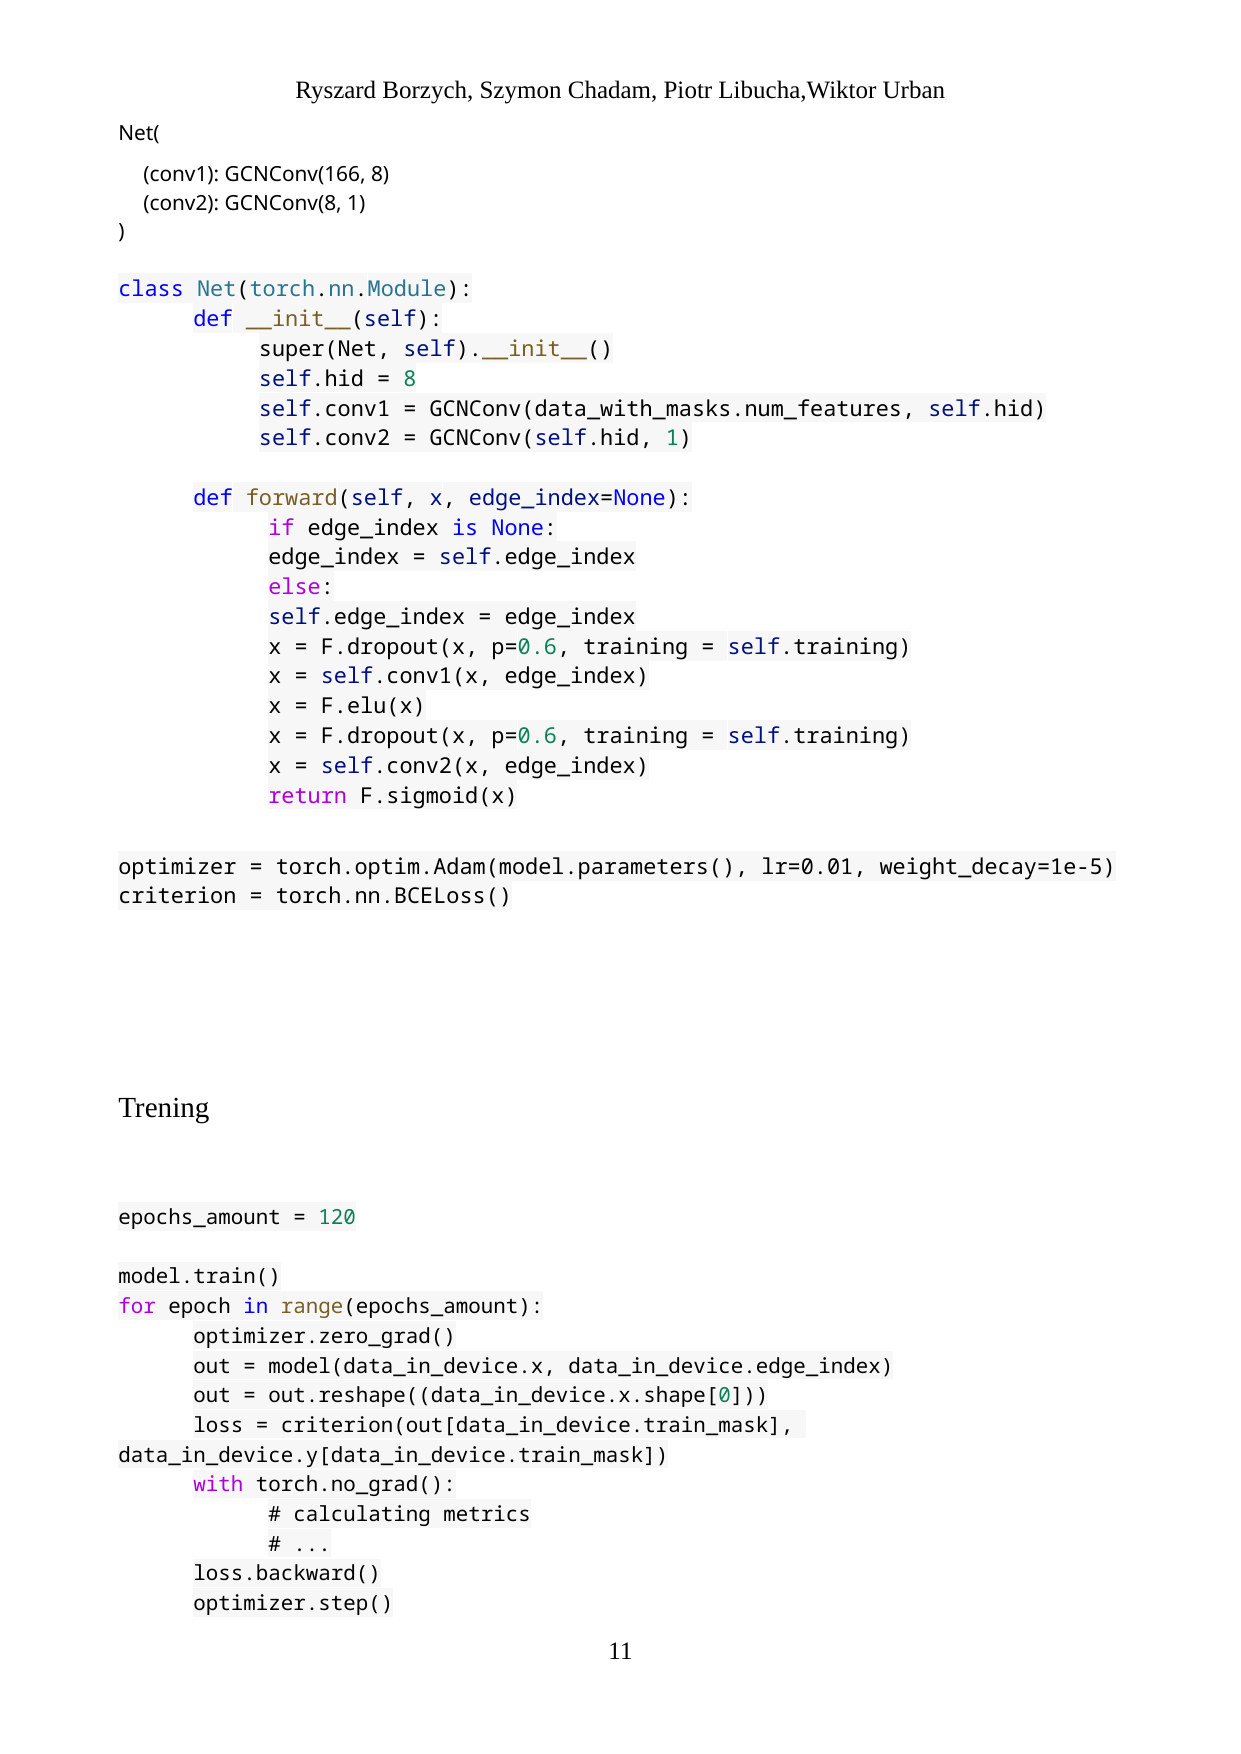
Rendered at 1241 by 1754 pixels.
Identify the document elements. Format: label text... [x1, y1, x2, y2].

text self.hid = 8 [118, 363, 1122, 392]
text if edge_index is None: [118, 512, 1122, 541]
text optimizer = torch.optim.Adam(model.parameters(), lr=0.01, weight_decay=1e-5) [118, 851, 1122, 881]
text self.conv1 = GCNConv(data_with_masks.num_features, self.hid) [118, 392, 1122, 422]
text x = self.conv1(x, edge_index) [118, 661, 1122, 690]
text edge_index = self.edge_index [118, 541, 1122, 571]
text with torch.no_grad(): [118, 1468, 1234, 1498]
text def forward(self, x, edge_index=None): [118, 482, 1122, 512]
text self.conv2 = GCNConv(self.hid, 1) [118, 422, 1122, 452]
text Trening [118, 1090, 1122, 1123]
text (conv1): GCNConv(166, 8) [118, 159, 1122, 188]
text # ... [118, 1528, 1122, 1557]
text loss.backward() [118, 1557, 1122, 1587]
text out = model(data_in_device.x, data_in_device.edge_index) [118, 1349, 1122, 1379]
text Net( [118, 118, 1122, 147]
text else: [118, 571, 1122, 601]
text ) [118, 216, 1122, 244]
text x = F.dropout(x, p=0.6, training = self.training) [118, 631, 1122, 661]
text out = out.reshape((data_in_device.x.shape[0])) [118, 1379, 1122, 1409]
text optimizer.step() [118, 1587, 1122, 1617]
text model.train() [118, 1260, 1122, 1290]
text return F.sigmoid(x) [118, 780, 1122, 809]
text for epoch in range(epochs_amount): [118, 1290, 1122, 1320]
text class Net(torch.nn.Module): [118, 273, 1122, 303]
text x = F.elu(x) [118, 690, 1122, 720]
text optimizer.zero_grad() [118, 1320, 1122, 1349]
text # calculating metrics [118, 1498, 1122, 1528]
text loss = criterion(out[data_in_device.train_mask], data_in_device.y[data_in_device.train_mask]) [118, 1409, 1240, 1468]
text x = self.conv2(x, edge_index) [118, 750, 1122, 780]
text x = F.dropout(x, p=0.6, training = self.training) [118, 720, 1122, 750]
text def __init__(self): [118, 303, 1122, 333]
text epochs_amount = 120 [118, 1201, 1122, 1231]
text self.edge_index = edge_index [118, 601, 1122, 631]
text (conv2): GCNConv(8, 1) [118, 188, 1122, 216]
text criterion = torch.nn.BCELoss() [118, 881, 1122, 910]
text super(Net, self).__init__() [118, 333, 1122, 363]
